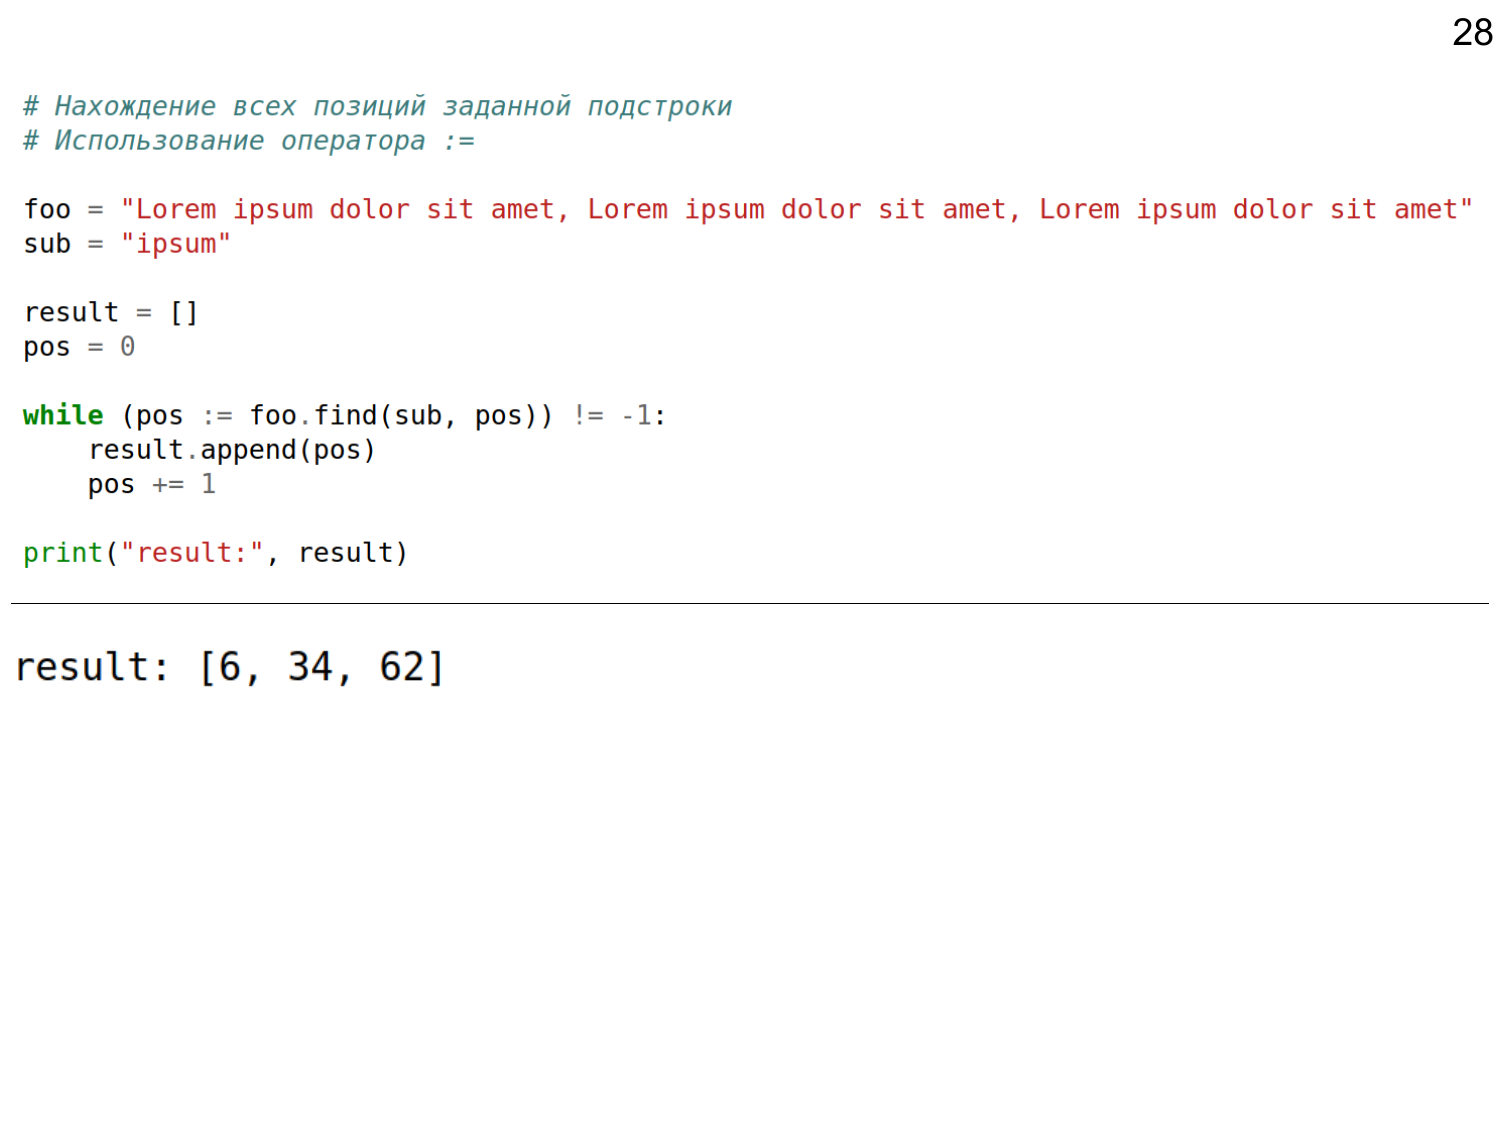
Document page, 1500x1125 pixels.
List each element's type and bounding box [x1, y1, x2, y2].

picture [11, 83, 1484, 579]
picture [7, 641, 450, 698]
